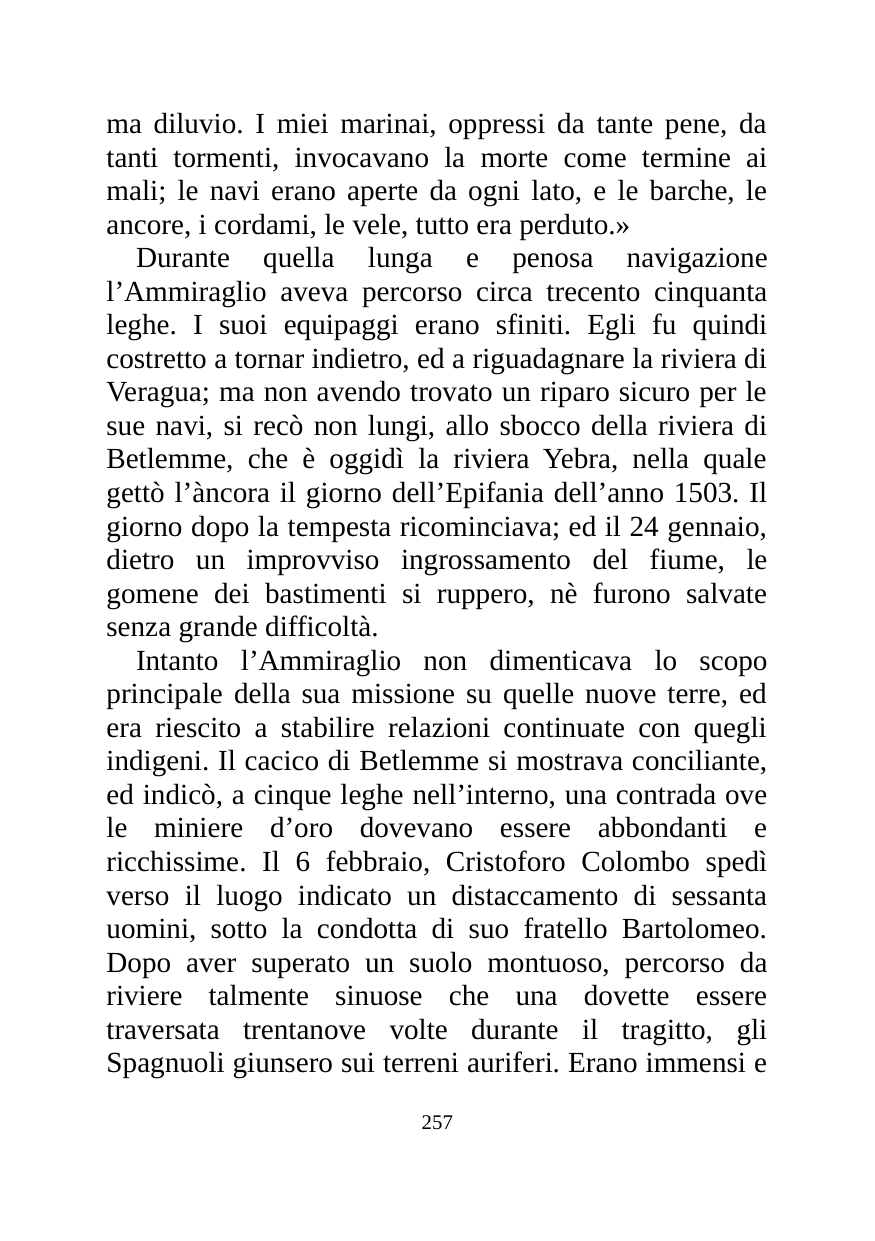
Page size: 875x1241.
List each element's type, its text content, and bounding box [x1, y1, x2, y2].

text ma diluvio. I miei marinai, oppressi da tante pene, da tanti tormenti, invocavano la morte come termine ai mali; le navi erano aperte da ogni lato, e le barche, le ancore, i cordami, le vele, tutto era perduto.» [106, 106, 768, 240]
text Intanto l’Ammiraglio non dimenticava lo scopo principale della sua missione su quelle nuove terre, ed era riescito a stabilire relazioni continuate con quegli indigeni. Il cacico di Betlemme si mostrava conciliante, ed indicò, a cinque leghe nell’interno, una contrada ove le miniere d’oro dovevano essere abbondanti e ricchissime. Il 6 febbraio, Cristoforo Colombo spedì verso il luogo indicato un distaccamento di sessanta uomini, sotto la condotta di suo fratello Bartolomeo. Dopo aver superato un suolo montuoso, percorso da riviere talmente sinuose che una dovette essere traversata trentanove volte durante il tragitto, gli Spagnuoli giunsero sui terreni auriferi. Erano immensi e [106, 643, 768, 1079]
text Durante quella lunga e penosa navigazione l’Ammiraglio aveva percorso circa trecento cinquanta leghe. I suoi equipaggi erano sfiniti. Egli fu quindi costretto a tornar indietro, ed a riguadagnare la riviera di Veragua; ma non avendo trovato un riparo sicuro per le sue navi, si recò non lungi, allo sbocco della riviera di Betlemme, che è oggidì la riviera Yebra, nella quale gettò l’àncora il giorno dell’Epifania dell’anno 1503. Il giorno dopo la tempesta ricominciava; ed il 24 gennaio, dietro un improvviso ingrossamento del fiume, le gomene dei bastimenti si ruppero, nè furono salvate senza grande difficoltà. [106, 240, 768, 643]
